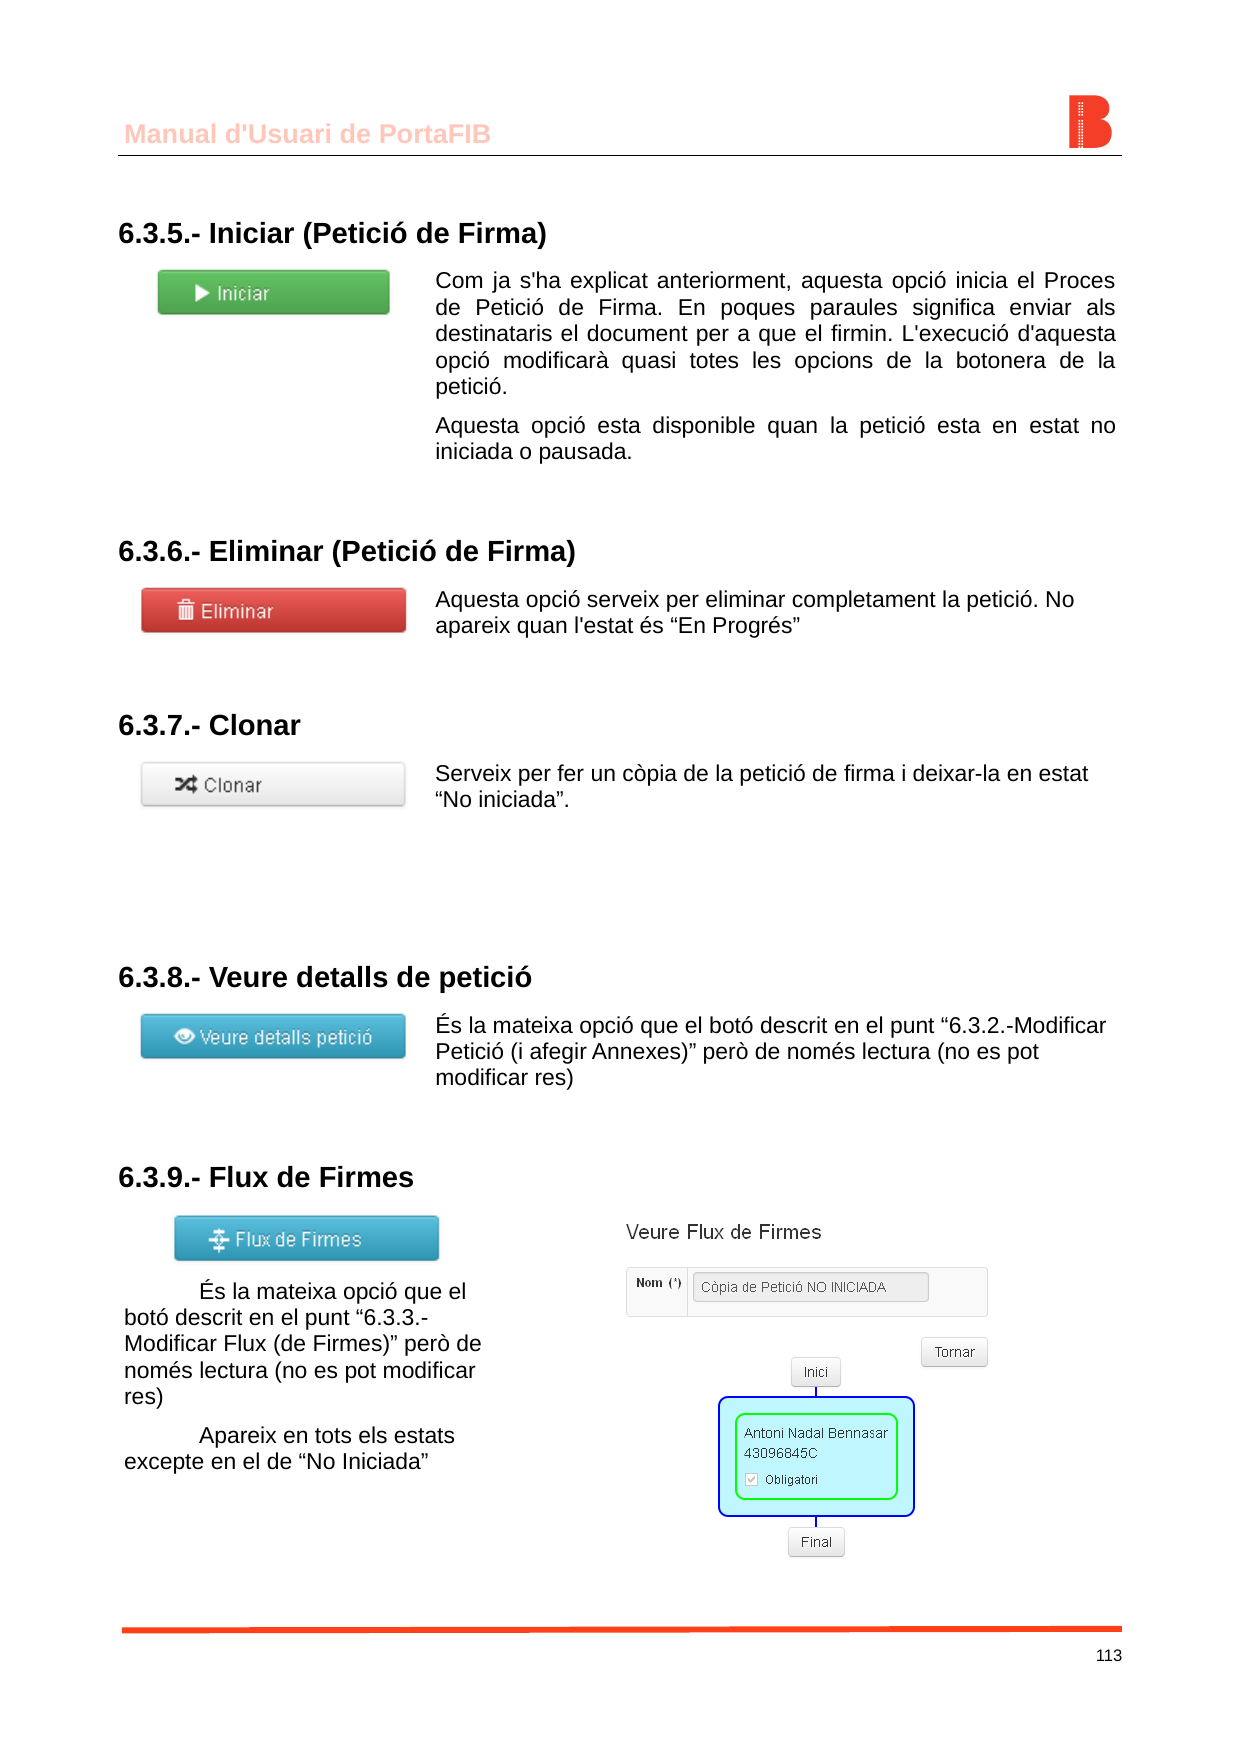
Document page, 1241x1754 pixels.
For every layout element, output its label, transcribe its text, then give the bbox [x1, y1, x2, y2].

table_header [118, 754, 429, 831]
table_header Com ja s'ha explicat anteriorment, aquesta opció inicia el Proces de Petició de Firma. En poques paraules significa enviar als destinataris el document per a que el firmin. L'execució d'aquesta opció modificarà quasi totes les opcions de la botonera de la petició. Aquesta opció esta disponible quan la petició esta en estat no iniciada o pausada. [429, 262, 1122, 483]
subtitle Veure detalls de petició [118, 960, 1122, 993]
table_header [496, 1206, 1122, 1578]
picture [137, 585, 411, 636]
picture [170, 1212, 444, 1266]
table_header Aquesta opció serveix per eliminar completament la petició. No apareix quan l'estat és “En Progrés” [429, 580, 1122, 657]
table_header És la mateixa opció que el botó descrit en el punt “6.3.2.-Modificar Petició (i afegir Annexes)” però de només lectura (no es pot modificar res) [429, 1006, 1122, 1109]
picture [138, 760, 409, 810]
subtitle Eliminar (Petició de Firma) [118, 534, 1122, 568]
subtitle Flux de Firmes [118, 1160, 1122, 1194]
table_header És la mateixa opció que el botó descrit en el punt “6.3.3.-Modificar Flux (de Firmes)” però de només lectura (no es pot modificar res) Apareix en tots els estats excepte en el de “No Iniciada” [118, 1206, 496, 1578]
picture [155, 267, 393, 318]
table_header [118, 1006, 429, 1109]
subtitle Clonar [118, 708, 1122, 742]
table_header [118, 262, 429, 483]
picture [138, 1011, 409, 1062]
table_header Serveix per fer un còpia de la petició de firma i deixar-la en estat “No iniciada”. [429, 754, 1122, 831]
table_header [118, 580, 429, 657]
picture [616, 1212, 1002, 1573]
picture [1063, 94, 1117, 150]
subtitle Iniciar (Petició de Firma) [118, 216, 1122, 249]
